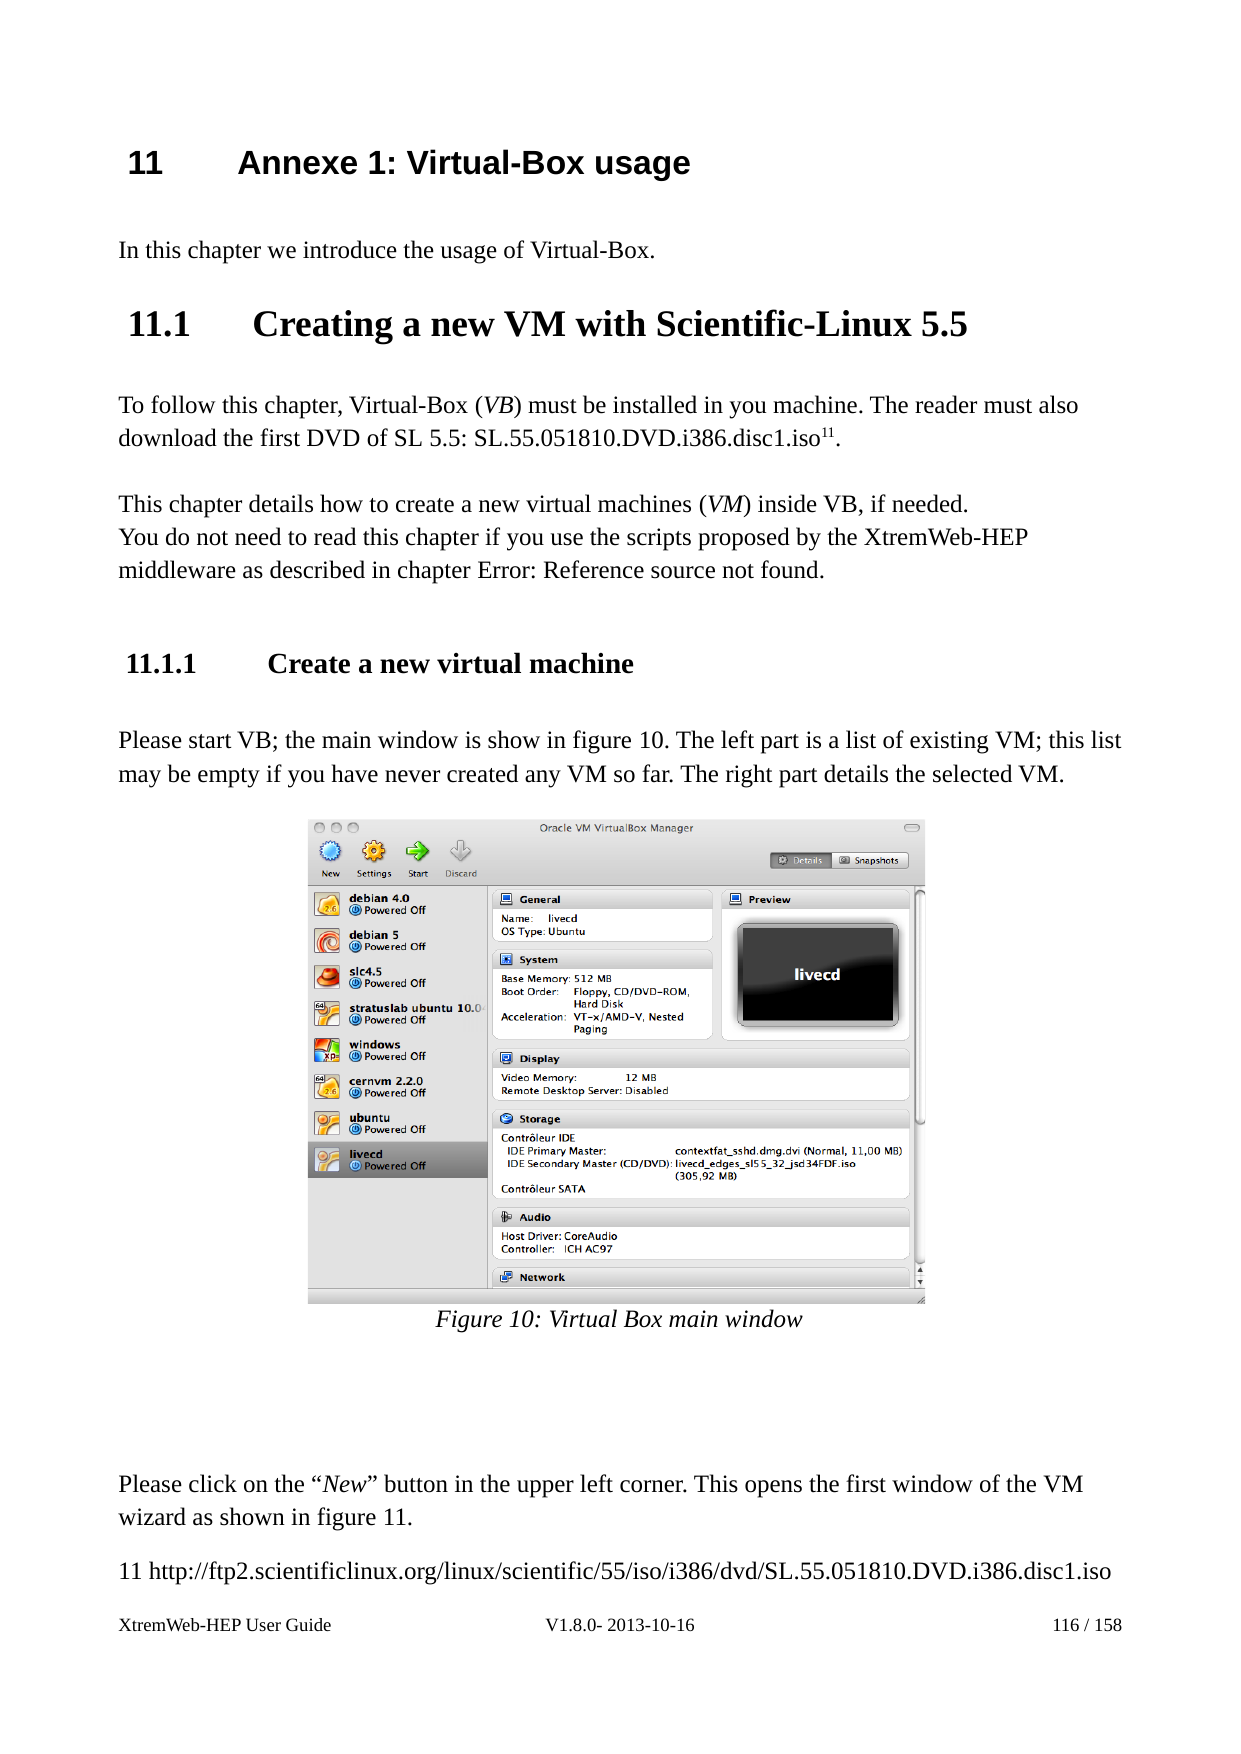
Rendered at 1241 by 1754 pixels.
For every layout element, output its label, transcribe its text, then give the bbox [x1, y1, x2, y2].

subtitle Annexe 1: Virtual-Box usage [118, 143, 1122, 182]
text http://ftp2.scientificlinux.org/linux/scientific/55/iso/i386/dvd/SL.55.051810.DVD.i386.disc1.iso [118, 1556, 1122, 1585]
text You do not need to read this chapter if you use the scripts proposed by the XtremWeb-HEP middleware as described in chapter Error: Reference source not found. [118, 522, 1122, 584]
text Please click on the “New” button in the upper left corner. This opens the first window of the VM wizard as shown in figure 11. [118, 1469, 1122, 1531]
text This chapter details how to create a new virtual machines (VM) inside VB, if needed. [118, 489, 1122, 518]
subtitle Creating a new VM with Scientific-Linux 5.5 [118, 302, 1122, 345]
subtitle Create a new virtual machine [118, 647, 1122, 680]
text In this chapter we introduce the usage of Virtual-Box. [118, 236, 1122, 264]
picture [307, 819, 926, 1304]
text Please start VB; the main window is show in figure 10. The left part is a list of existing VM; this list may be empty if you have never created any VM so far. The right part details the selected VM. [118, 726, 1122, 787]
text To follow this chapter, Virtual-Box (VB) must be installed in you machine. The reader must also download the first DVD of SL 5.5: SL.55.051810.DVD.i386.disc1.iso. [118, 390, 1122, 452]
text Figure 10: Virtual Box main window [265, 1301, 975, 1333]
